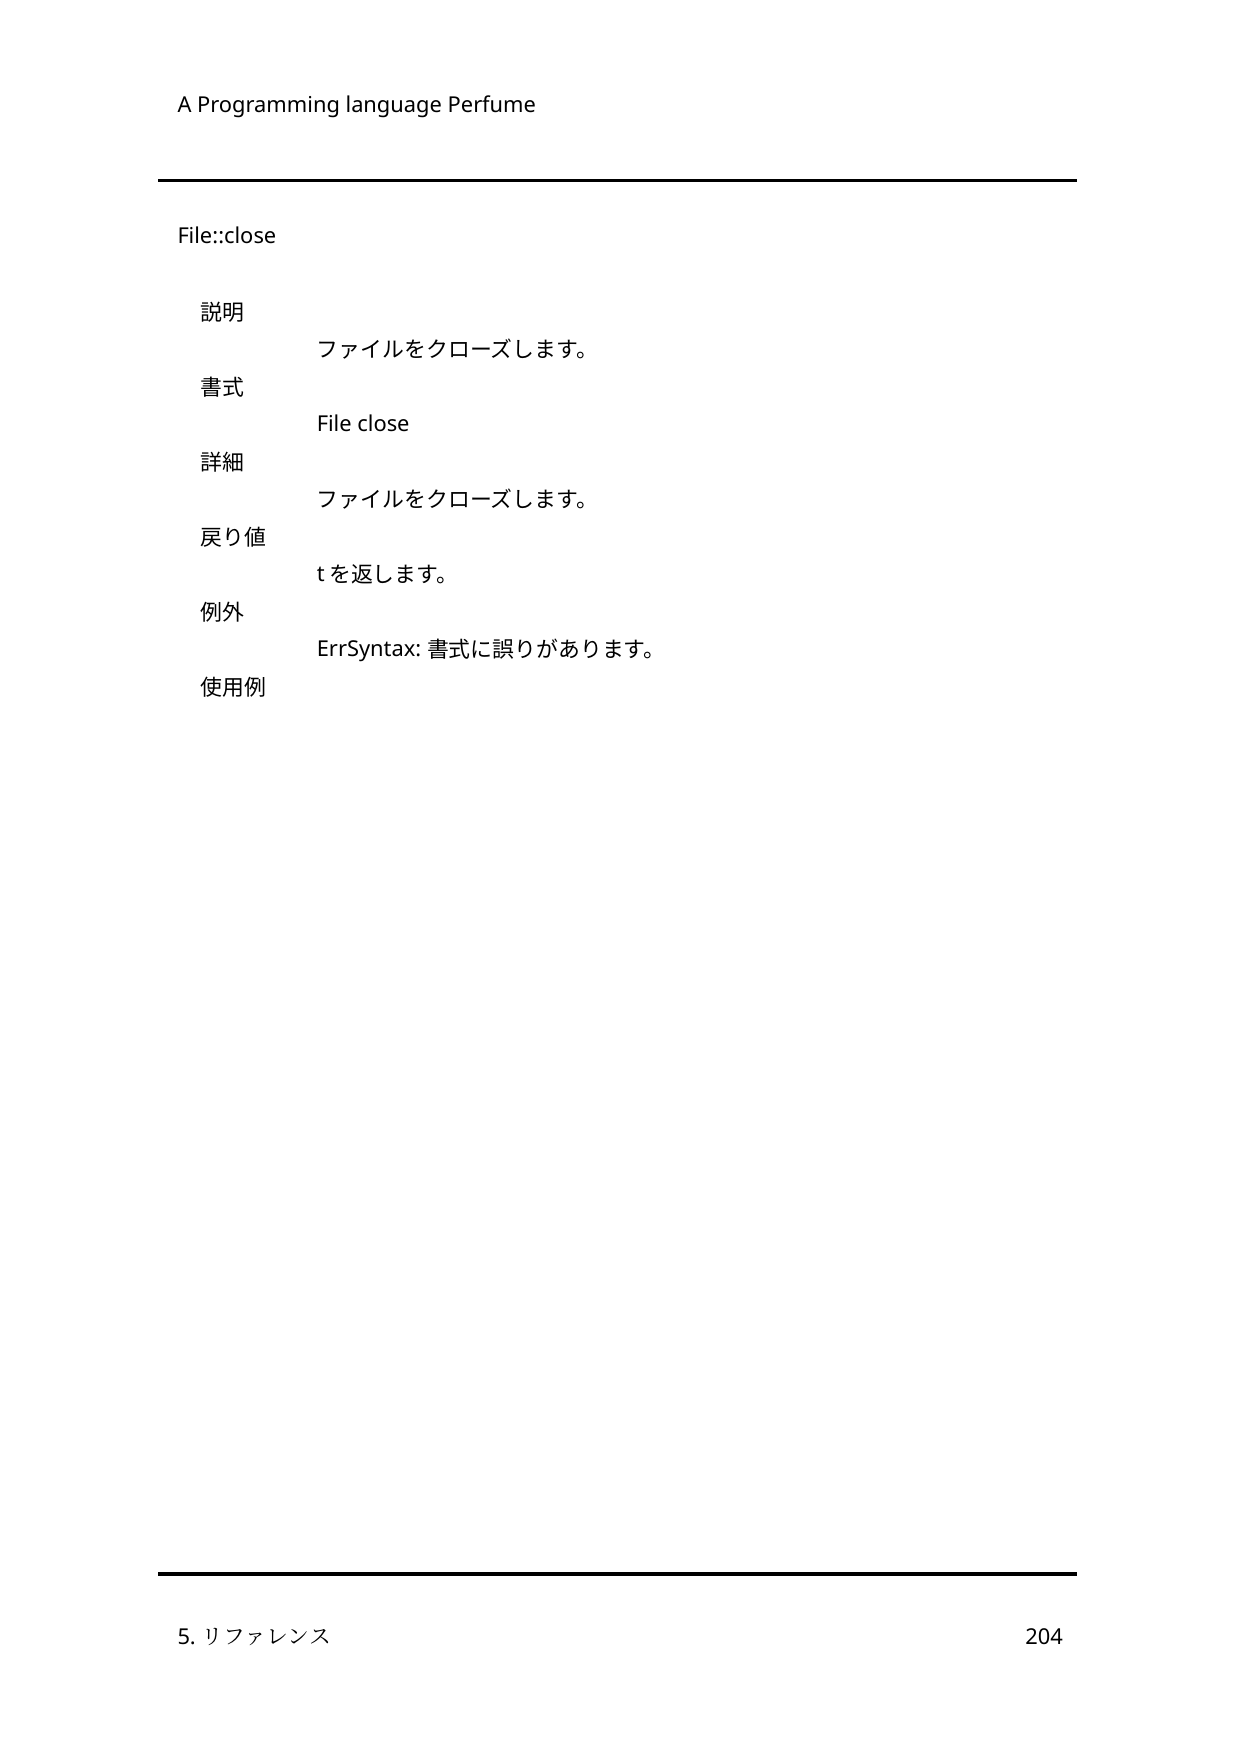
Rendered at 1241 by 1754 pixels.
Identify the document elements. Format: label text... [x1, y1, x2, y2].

table_cell File close [317, 367, 1063, 442]
table_header 説明 [200, 292, 317, 367]
table_cell 使用例 [200, 667, 317, 742]
table_header ファイルをクローズします。 [317, 292, 1063, 367]
table_cell ErrSyntax: 書式に誤りがあります。 [317, 592, 1063, 667]
table_cell tを返します。 [317, 517, 1063, 592]
subtitle File::close [177, 217, 1063, 254]
table_cell [317, 667, 1063, 742]
table_cell 例外 [200, 592, 317, 667]
table_cell 詳細 [200, 442, 317, 517]
table_cell 戻り値 [200, 517, 317, 592]
table_cell 書式 [200, 367, 317, 442]
table_cell ファイルをクローズします。 [317, 442, 1063, 517]
